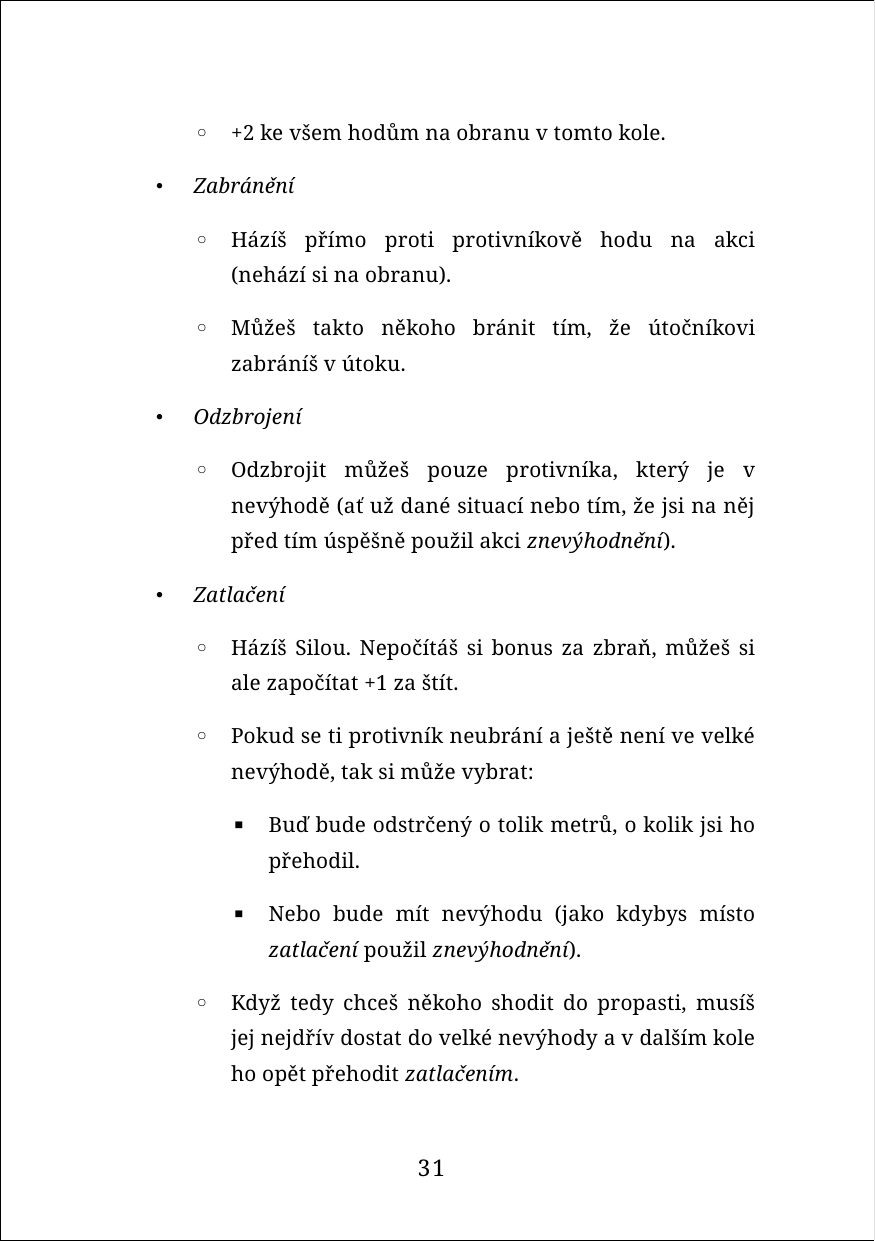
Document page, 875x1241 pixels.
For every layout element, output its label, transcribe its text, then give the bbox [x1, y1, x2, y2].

list Odzbrojení [156, 402, 756, 431]
list Zatlačení [156, 580, 756, 608]
list Když tedy chceš někoho shodit do propasti, musíš jej nejdřív dostat do velké nevýhody a v dalším kole ho opět přehodit zatlačením. [193, 988, 756, 1087]
list +2 ke všem hodům na obranu v tomto kole. [193, 118, 756, 147]
list Házíš přímo proti protivníkově hodu na akci (nehází si na obranu). [193, 225, 756, 289]
list Můžeš takto někoho bránit tím, že útočníkovi zabráníš v útoku. [193, 313, 756, 377]
list Pokud se ti protivník neubrání a ještě není ve velké nevýhodě, tak si může vybrat: [193, 722, 756, 786]
list Buď bude odstrčený o tolik metrů, o kolik jsi ho přehodil. [231, 810, 756, 874]
list Nebo bude mít nevýhodu (jako kdybys místo zatlačení použil znevýhodnění). [231, 899, 756, 963]
list Odzbrojit můžeš pouze protivníka, který je v nevýhodě (ať už dané situací nebo tím, že jsi na něj před tím úspěšně použil akci znevýhodnění). [193, 455, 756, 555]
list Házíš Silou. Nepočítáš si bonus za zbraň, můžeš si ale započítat +1 za štít. [193, 633, 756, 697]
list Zabránění [156, 171, 756, 200]
